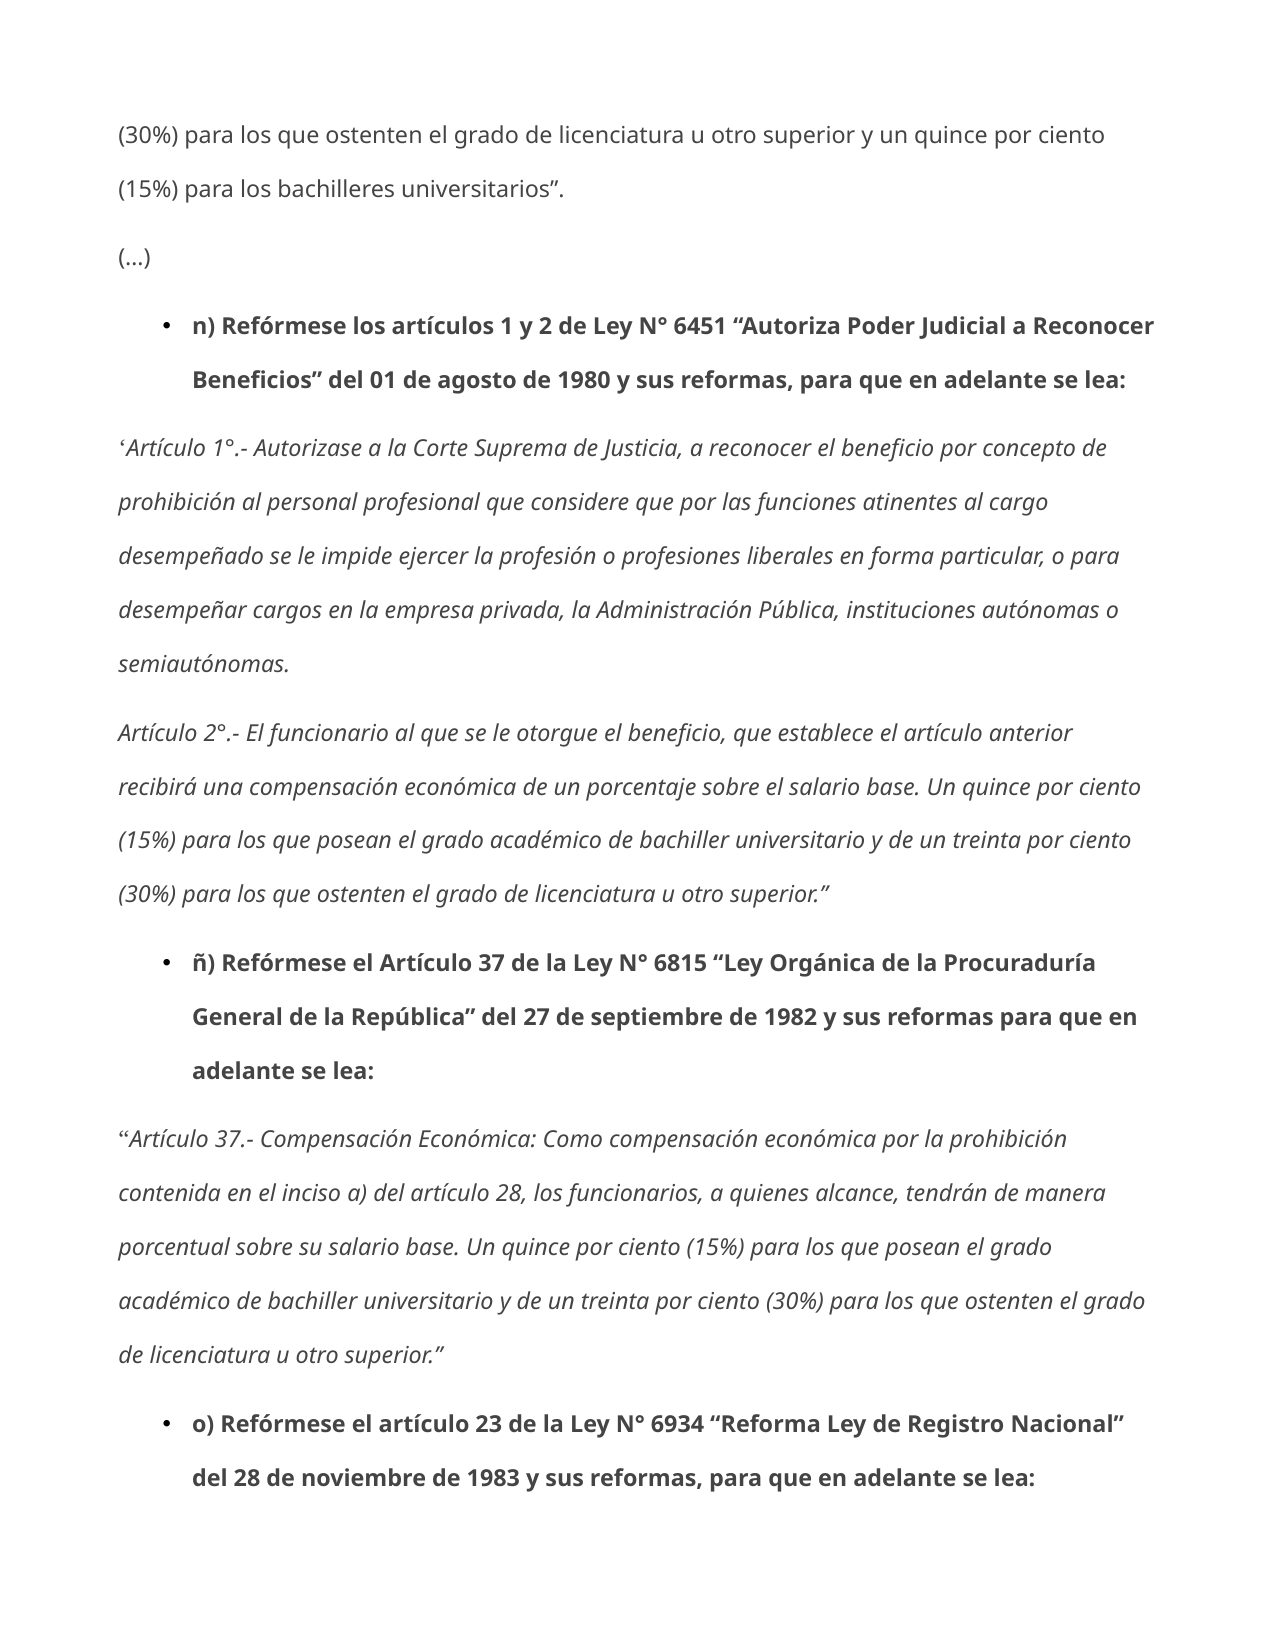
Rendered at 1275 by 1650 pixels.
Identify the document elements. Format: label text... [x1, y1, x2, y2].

text Artículo 2°.- El funcionario al que se le otorgue el beneficio, que establece el artículo anterior recibirá una compensación económica de un porcentaje sobre el salario base. Un quince por ciento (15%) para los que posean el grado académico de bachiller universitario y de un treinta por ciento (30%) para los que ostenten el grado de licenciatura u otro superior.” [118, 716, 1157, 910]
text “Artículo 37.- Compensación Económica: Como compensación económica por la prohibición contenida en el inciso a) del artículo 28, los funcionarios, a quienes alcance, tendrán de manera porcentual sobre su salario base. Un quince por ciento (15%) para los que posean el grado académico de bachiller universitario y de un treinta por ciento (30%) para los que ostenten el grado de licenciatura u otro superior.” [118, 1123, 1157, 1371]
list n) Refórmese los artículos 1 y 2 de Ley N° 6451 “Autoriza Poder Judicial a Reconocer Beneficios” del 01 de agosto de 1980 y sus reformas, para que en adelante se lea: [162, 309, 1157, 395]
text (…) [118, 241, 1157, 272]
text ‘Artículo 1°.- Autorizase a la Corte Suprema de Justicia, a reconocer el beneficio por concepto de prohibición al personal profesional que considere que por las funciones atinentes al cargo desempeñado se le impide ejercer la profesión o profesiones liberales en forma particular, o para desempeñar cargos en la empresa privada, la Administración Pública, instituciones autónomas o semiautónomas. [118, 432, 1157, 679]
text (30%) para los que ostenten el grado de licenciatura u otro superior y un quince por ciento (15%) para los bachilleres universitarios”. [118, 118, 1157, 204]
list o) Refórmese el artículo 23 de la Ley N° 6934 “Reforma Ley de Registro Nacional” del 28 de noviembre de 1983 y sus reformas, para que en adelante se lea: [162, 1407, 1157, 1493]
list ñ) Refórmese el Artículo 37 de la Ley N° 6815 “Ley Orgánica de la Procuraduría General de la República” del 27 de septiembre de 1982 y sus reformas para que en adelante se lea: [162, 946, 1157, 1086]
